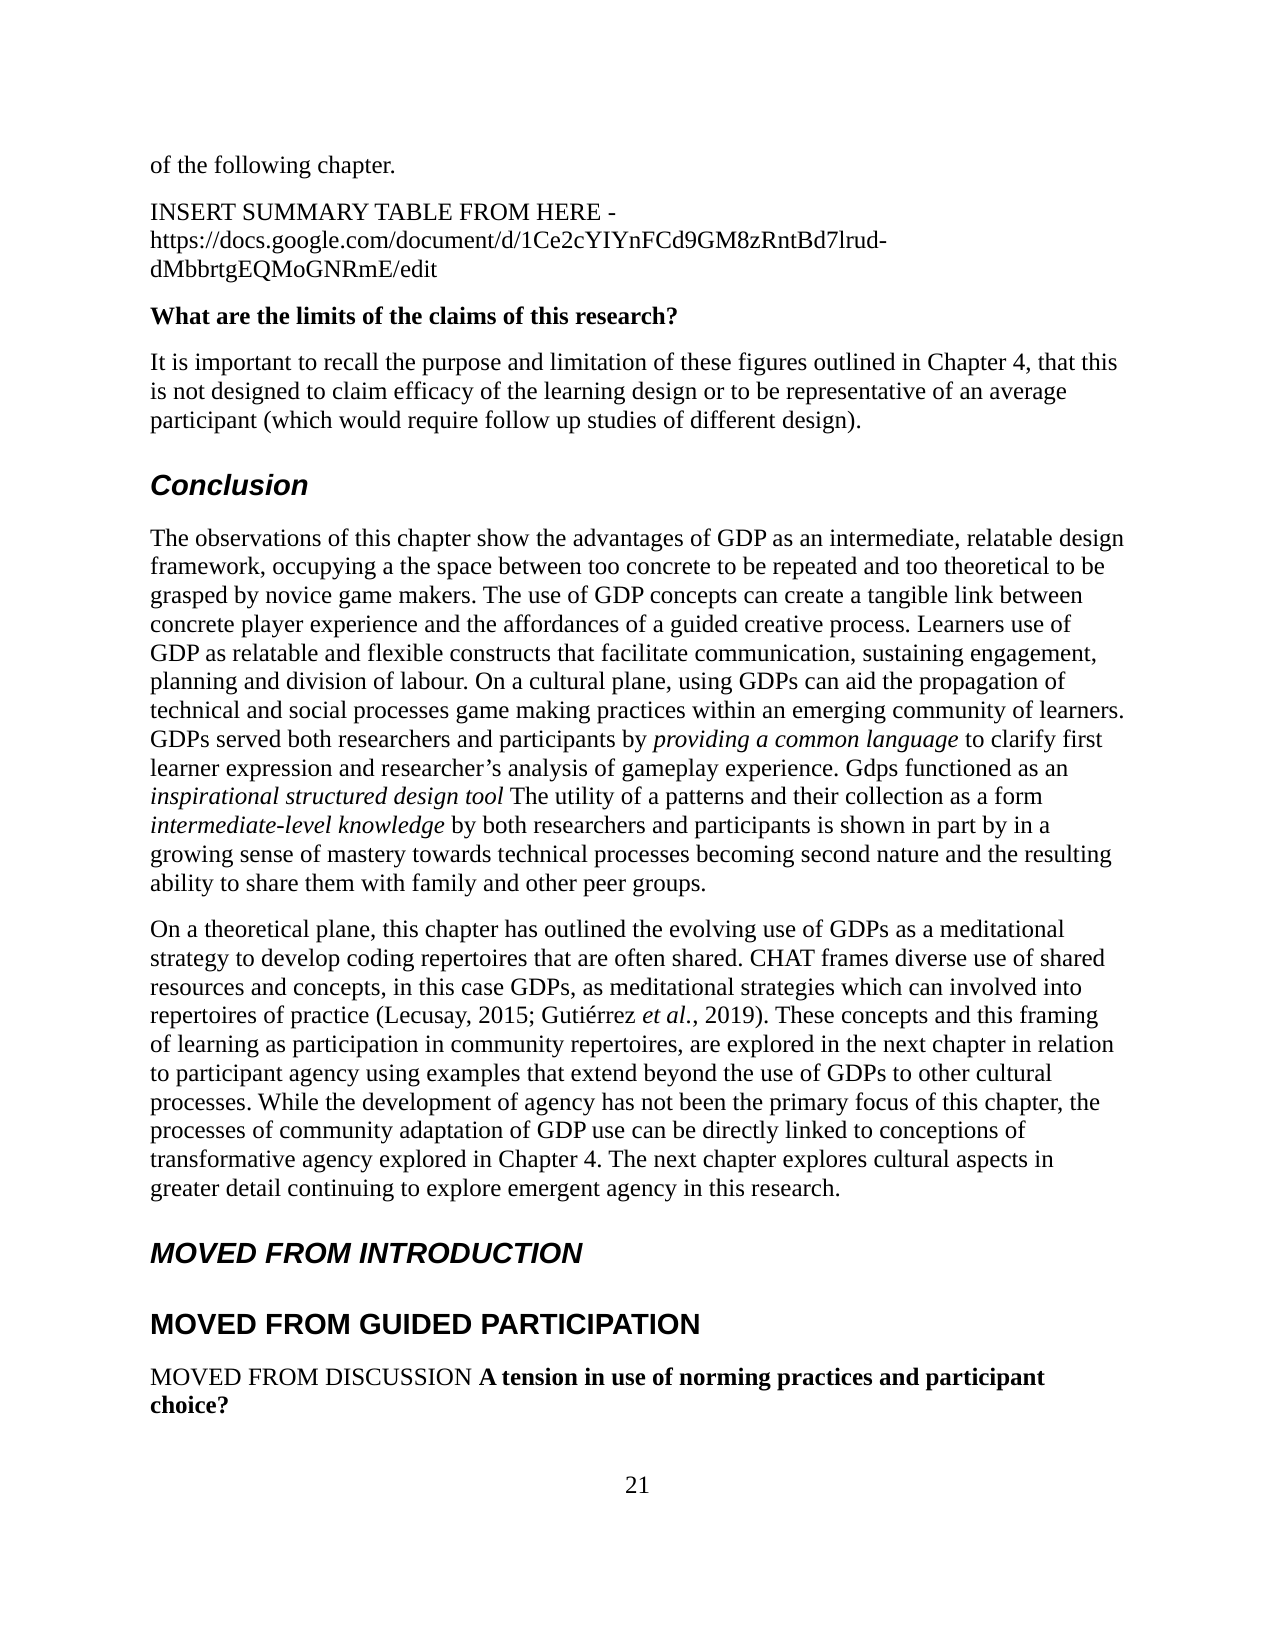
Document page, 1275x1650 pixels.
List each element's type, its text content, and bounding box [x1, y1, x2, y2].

text INSERT SUMMARY TABLE FROM HERE - https://docs.google.com/document/d/1Ce2cYIYnFCd9GM8zRntBd7lrud-dMbbrtgEQMoGNRmE/edit [150, 197, 1125, 283]
subtitle MOVED FROM GUIDED PARTICIPATION [150, 1307, 1125, 1340]
text The observations of this chapter show the advantages of GDP as an intermediate, relatable design framework, occupying a the space between too concrete to be repeated and too theoretical to be grasped by novice game makers. The use of GDP concepts can create a tangible link between concrete player experience and the affordances of a guided creative process. Learners use of GDP as relatable and flexible constructs that facilitate communication, sustaining engagement, planning and division of labour. On a cultural plane, using GDPs can aid the propagation of technical and social processes game making practices within an emerging community of learners. GDPs served both researchers and participants by providing a common language to clarify first learner expression and researcher’s analysis of gameplay experience. Gdps functioned as an inspirational structured design tool The utility of a patterns and their collection as a form intermediate-level knowledge by both researchers and participants is shown in part by in a growing sense of mastery towards technical processes becoming second nature and the resulting ability to share them with family and other peer groups. [150, 523, 1125, 896]
text What are the limits of the claims of this research? [150, 301, 1125, 329]
subtitle Conclusion [150, 468, 1125, 501]
text It is important to recall the purpose and limitation of these figures outlined in Chapter 4, that this is not designed to claim efficacy of the learning design or to be representative of an average participant (which would require follow up studies of different design). [150, 347, 1125, 434]
subtitle MOVED FROM INTRODUCTION [150, 1236, 1125, 1269]
text MOVED FROM DISCUSSION A tension in use of norming practices and participant choice? [150, 1362, 1125, 1419]
text On a theoretical plane, this chapter has outlined the evolving use of GDPs as a meditational strategy to develop coding repertoires that are often shared. CHAT frames diverse use of shared resources and concepts, in this case GDPs, as meditational strategies which can involved into repertoires of practice (Lecusay, 2015; Gutiérrez et al., 2019). These concepts and this framing of learning as participation in community repertoires, are explored in the next chapter in relation to participant agency using examples that extend beyond the use of GDPs to other cultural processes. While the development of agency has not been the primary focus of this chapter, the processes of community adaptation of GDP use can be directly linked to conceptions of transformative agency explored in Chapter 4. The next chapter explores cultural aspects in greater detail continuing to explore emergent agency in this research. [150, 914, 1125, 1202]
text of the following chapter. [150, 150, 1125, 179]
